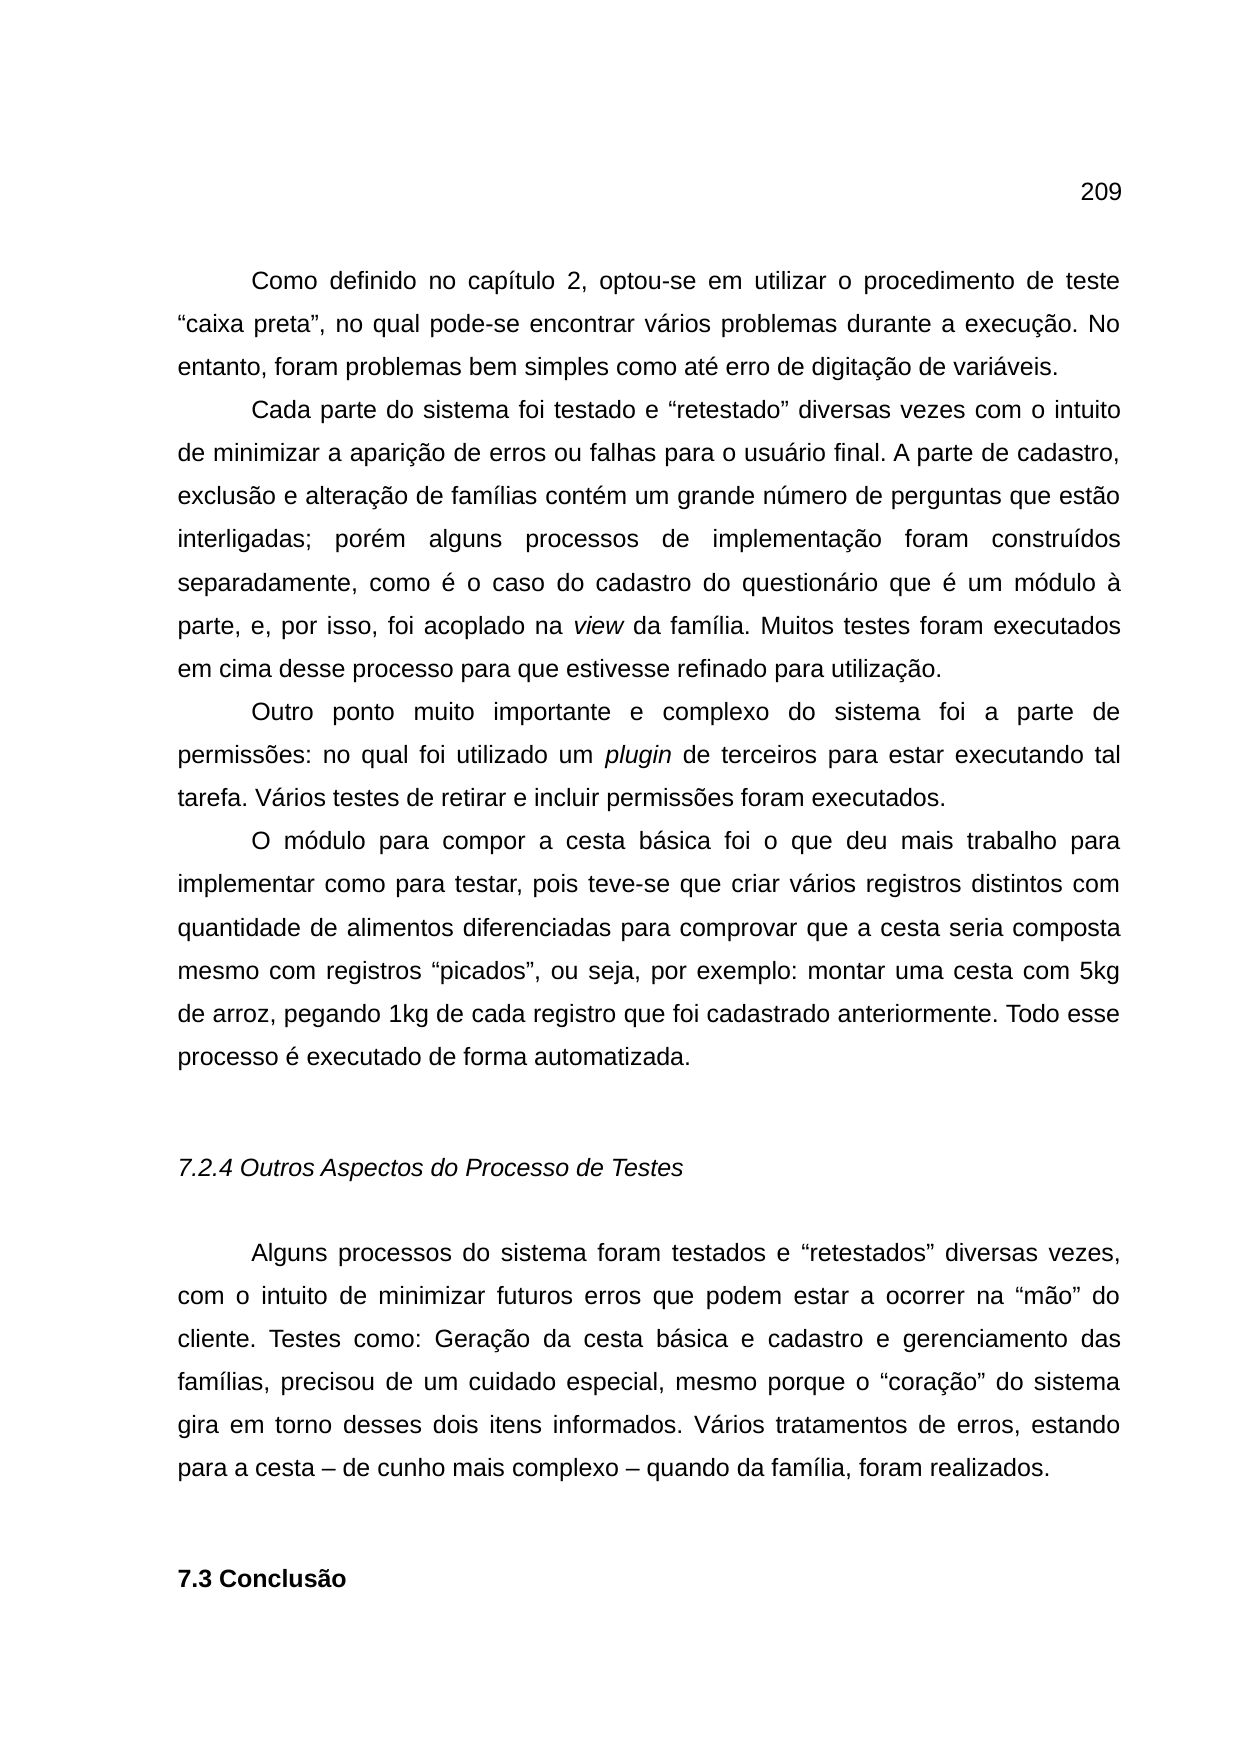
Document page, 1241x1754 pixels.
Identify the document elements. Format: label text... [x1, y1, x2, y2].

subtitle 7.3 Conclusão [177, 1564, 1122, 1593]
text Como definido no capítulo 2, optou-se em utilizar o procedimento de teste “caixa preta”, no qual pode-se encontrar vários problemas durante a execução. No entanto, foram problemas bem simples como até erro de digitação de variáveis. [177, 266, 1122, 381]
text Outro ponto muito importante e complexo do sistema foi a parte de permissões: no qual foi utilizado um plugin de terceiros para estar executando tal tarefa. Vários testes de retirar e incluir permissões foram executados. [177, 697, 1122, 812]
text O módulo para compor a cesta básica foi o que deu mais trabalho para implementar como para testar, pois teve-se que criar vários registros distintos com quantidade de alimentos diferenciadas para comprovar que a cesta seria composta mesmo com registros “picados”, ou seja, por exemplo: montar uma cesta com 5kg de arroz, pegando 1kg de cada registro que foi cadastrado anteriormente. Todo esse processo é executado de forma automatizada. [177, 826, 1122, 1071]
text Cada parte do sistema foi testado e “retestado” diversas vezes com o intuito de minimizar a aparição de erros ou falhas para o usuário final. A parte de cadastro, exclusão e alteração de famílias contém um grande número de perguntas que estão interligadas; porém alguns processos de implementação foram construídos separadamente, como é o caso do cadastro do questionário que é um módulo à parte, e, por isso, foi acoplado na view da família. Muitos testes foram executados em cima desse processo para que estivesse refinado para utilização. [177, 395, 1122, 683]
text Alguns processos do sistema foram testados e “retestados” diversas vezes, com o intuito de minimizar futuros erros que podem estar a ocorrer na “mão” do cliente. Testes como: Geração da cesta básica e cadastro e gerenciamento das famílias, precisou de um cuidado especial, mesmo porque o “coração” do sistema gira em torno desses dois itens informados. Vários tratamentos de erros, estando para a cesta – de cunho mais complexo – quando da família, foram realizados. [177, 1238, 1122, 1482]
subtitle 7.2.4 Outros Aspectos do Processo de Testes [177, 1153, 1122, 1182]
